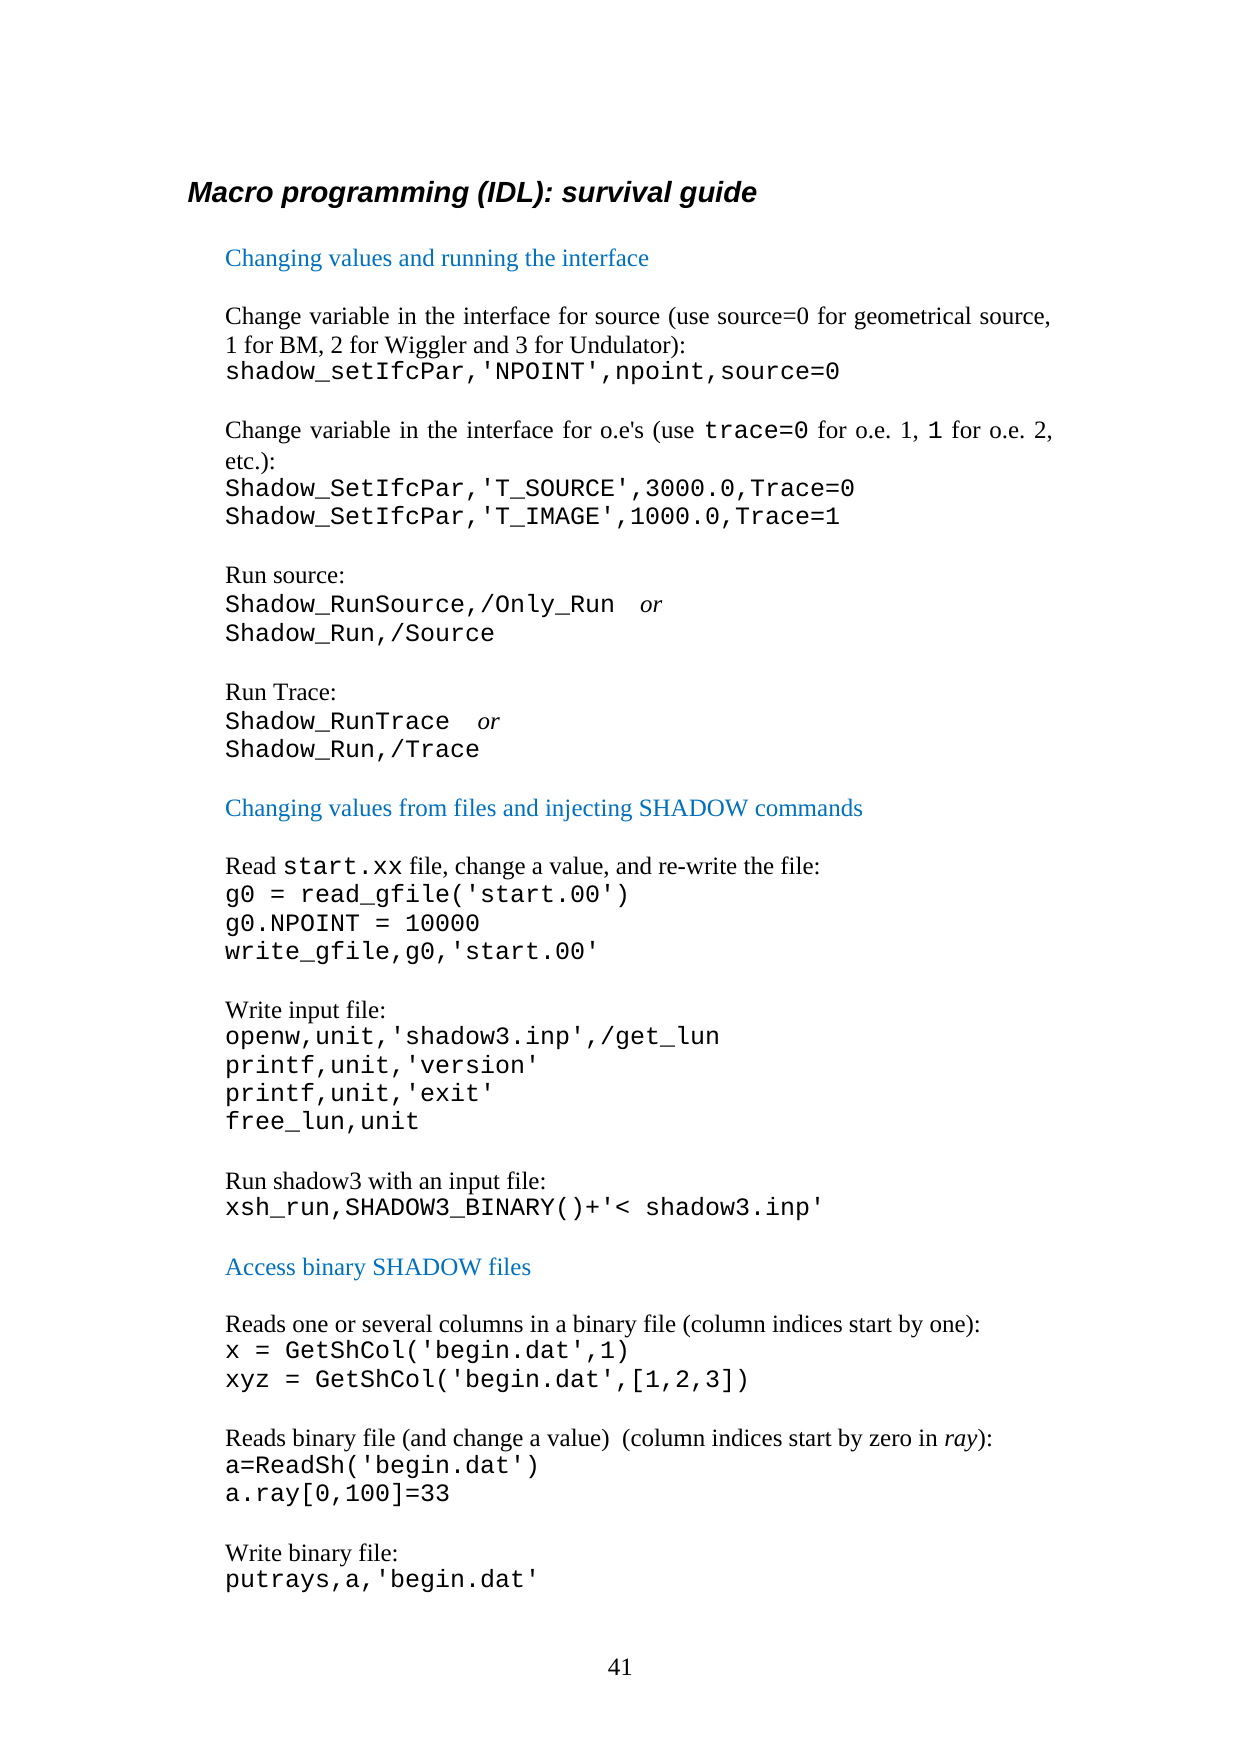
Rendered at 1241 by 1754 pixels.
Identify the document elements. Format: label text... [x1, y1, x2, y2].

text Reads one or several columns in a binary file (column indices start by one): [225, 1309, 1053, 1338]
text g0.NPOINT = 10000 [225, 910, 1053, 938]
text printf,unit,'exit' [225, 1081, 1053, 1109]
text Write binary file: [225, 1538, 1053, 1566]
text Run Trace: [225, 677, 1053, 706]
text Access binary SHADOW files [225, 1252, 1053, 1281]
text Write input file: [225, 995, 1053, 1024]
text printf,unit,'version' [225, 1052, 1053, 1081]
text Shadow_SetIfcPar,'T_IMAGE',1000.0,Trace=1 [225, 503, 1053, 532]
text Change variable in the interface for o.e's (use trace=0 for o.e. 1, 1 for o.e. 2, etc.): [225, 416, 1053, 475]
text Run source: [225, 561, 1053, 589]
text Change variable in the interface for source (use source=0 for geometrical source, 1 for BM, 2 for Wiggler and 3 for Undulator): [225, 301, 1053, 358]
text Shadow_Run,/Trace [225, 737, 1053, 765]
text Shadow_Run,/Source [225, 620, 1053, 648]
text Changing values and running the interface [225, 243, 1053, 272]
text x = GetShCol('begin.dat',1) [225, 1338, 1053, 1366]
text Changing values from files and injecting SHADOW commands [225, 793, 1053, 822]
text Shadow_SetIfcPar,'T_SOURCE',3000.0,Trace=0 [225, 475, 1053, 503]
text a.ray[0,100]=33 [225, 1481, 1053, 1509]
text Shadow_RunTrace or [225, 706, 1053, 737]
text shadow_setIfcPar,'NPOINT',npoint,source=0 [225, 358, 1053, 387]
text a=ReadSh('begin.dat') [225, 1452, 1053, 1481]
text Run shadow3 with an input file: [225, 1166, 1053, 1195]
text xsh_run,SHADOW3_BINARY()+'< shadow3.inp' [225, 1195, 1053, 1223]
subtitle Macro programming (IDL): survival guide [187, 175, 1053, 208]
text openw,unit,'shadow3.inp',/get_lun [225, 1024, 1053, 1052]
text g0 = read_gfile('start.00') [225, 882, 1053, 910]
text write_gfile,g0,'start.00' [225, 938, 1053, 967]
text Reads binary file (and change a value) (column indices start by zero in ray): [225, 1423, 1053, 1452]
text xyz = GetShCol('begin.dat',[1,2,3]) [225, 1366, 1053, 1395]
text putrays,a,'begin.dat' [225, 1566, 1053, 1595]
text Read start.xx file, change a value, and re-write the file: [225, 851, 1053, 882]
text free_lun,unit [225, 1109, 1053, 1137]
text Shadow_RunSource,/Only_Run or [225, 589, 1053, 620]
